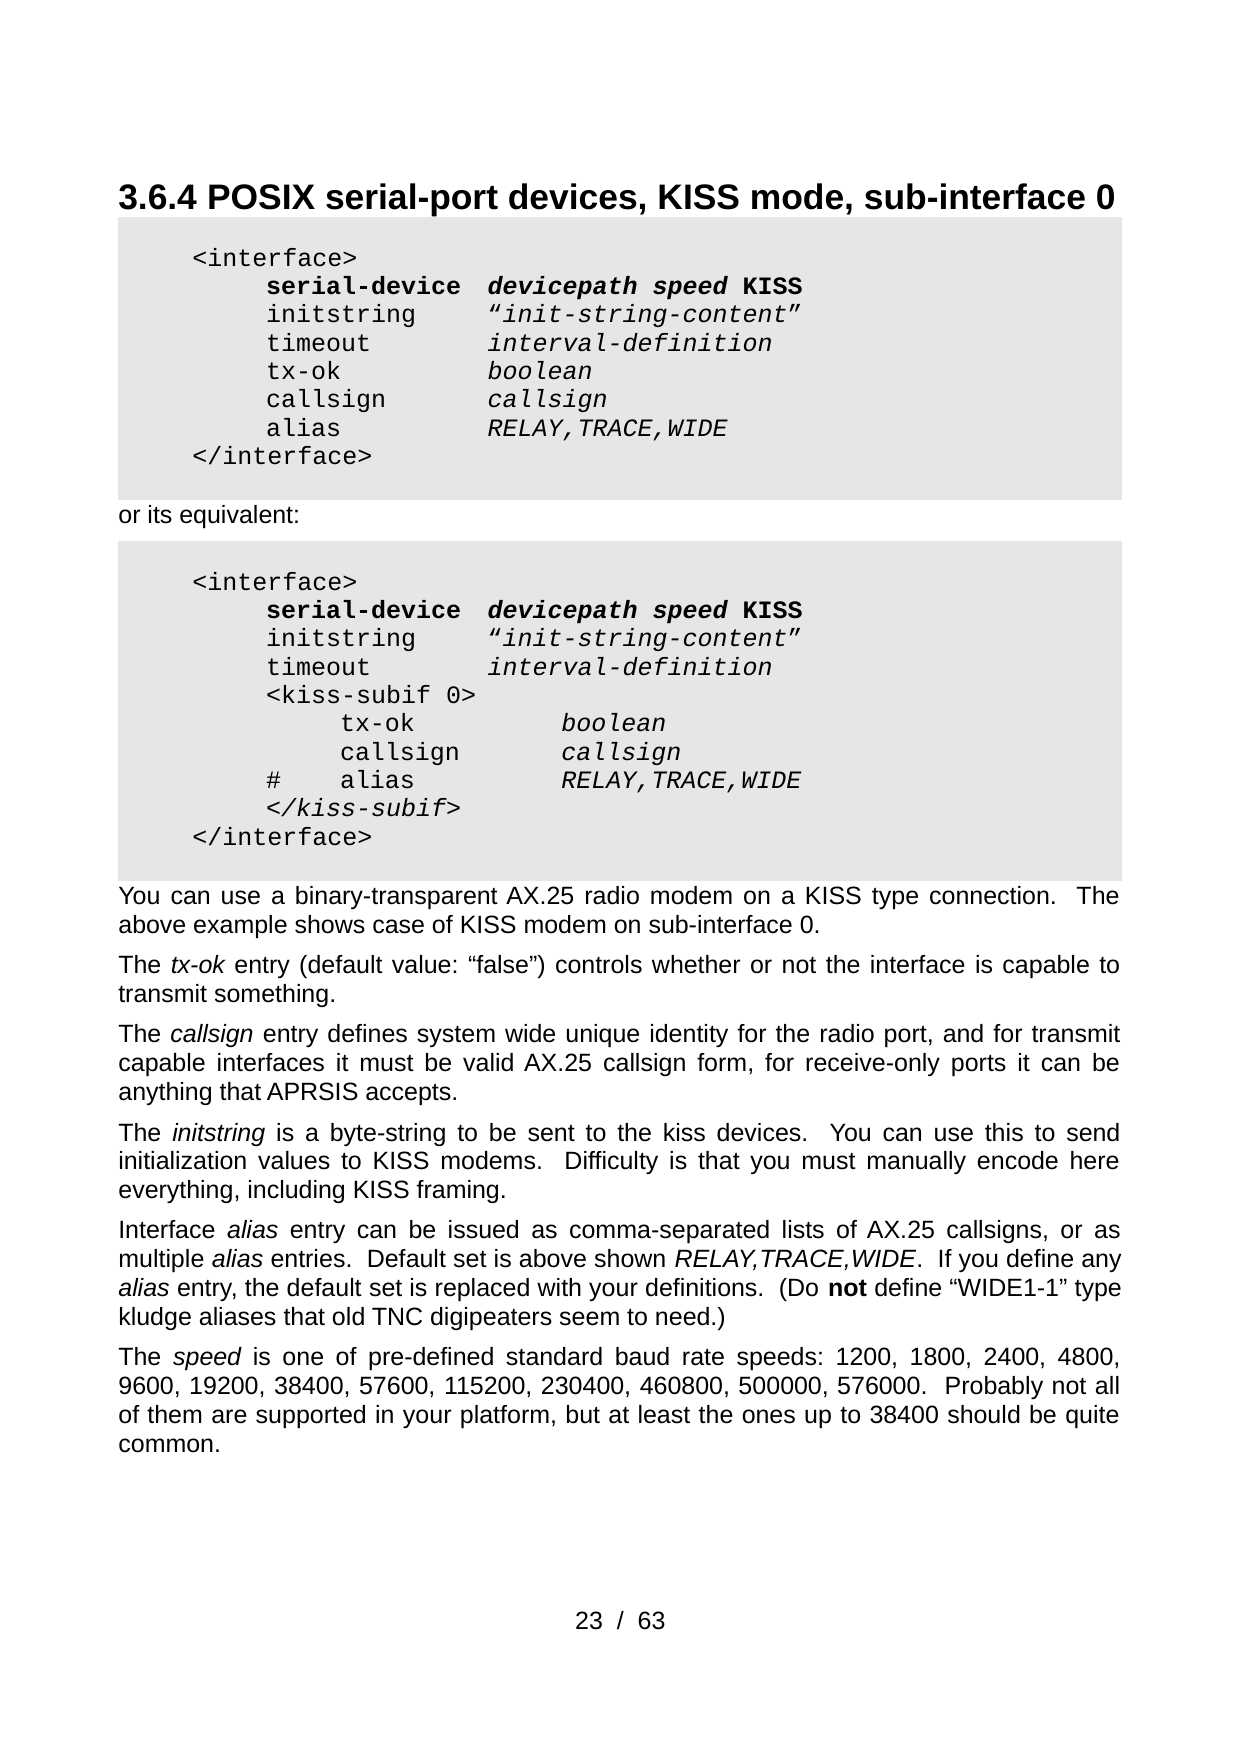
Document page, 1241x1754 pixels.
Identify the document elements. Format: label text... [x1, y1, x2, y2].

text tx-ok boolean [118, 711, 1122, 739]
text The callsign entry defines system wide unique identity for the radio port, and for transmit capable interfaces it must be valid AX.25 callsign form, for receive-only ports it can be anything that APRSIS accepts. [118, 1019, 1122, 1106]
text or its equivalent: [118, 500, 1122, 529]
text The tx-ok entry (default value: “false”) controls whether or not the interface is capable to transmit something. [118, 950, 1122, 1008]
text <interface> serial-device devicepath speed KISS initstring “init-string-content” timeout interval-definition tx-ok boolean callsign callsign alias RELAY,TRACE,WIDE </interface> [118, 245, 1122, 472]
text callsign callsign [118, 739, 1122, 768]
text # alias RELAY,TRACE,WIDE [118, 768, 1122, 796]
text </kiss-subif> [118, 796, 1122, 824]
subtitle POSIX serial-port devices, KISS mode, sub-interface 0 [118, 176, 1122, 217]
text The initstring is a byte-string to be sent to the kiss devices. You can use this to send initialization values to KISS modems. Difficulty is that you must manually encode here everything, including KISS framing. [118, 1117, 1122, 1204]
text </interface> [118, 824, 1122, 853]
text The speed is one of pre-defined standard baud rate speeds: 1200, 1800, 2400, 4800, 9600, 19200, 38400, 57600, 115200, 230400, 460800, 500000, 576000. Probably not all of them are supported in your platform, but at least the ones up to 38400 should be quite common. [118, 1342, 1122, 1457]
text Interface alias entry can be issued as comma-separated lists of AX.25 callsigns, or as multiple alias entries. Default set is above shown RELAY,TRACE,WIDE. If you define any alias entry, the default set is replaced with your definitions. (Do not define “WIDE1-1” type kludge aliases that old TNC digipeaters seem to need.) [118, 1216, 1122, 1331]
text <interface> serial-device devicepath speed KISS initstring “init-string-content” timeout interval-definition <kiss-subif 0> [118, 569, 1122, 711]
text You can use a binary-transparent AX.25 radio modem on a KISS type connection. The above example shows case of KISS modem on sub-interface 0. [118, 881, 1122, 938]
